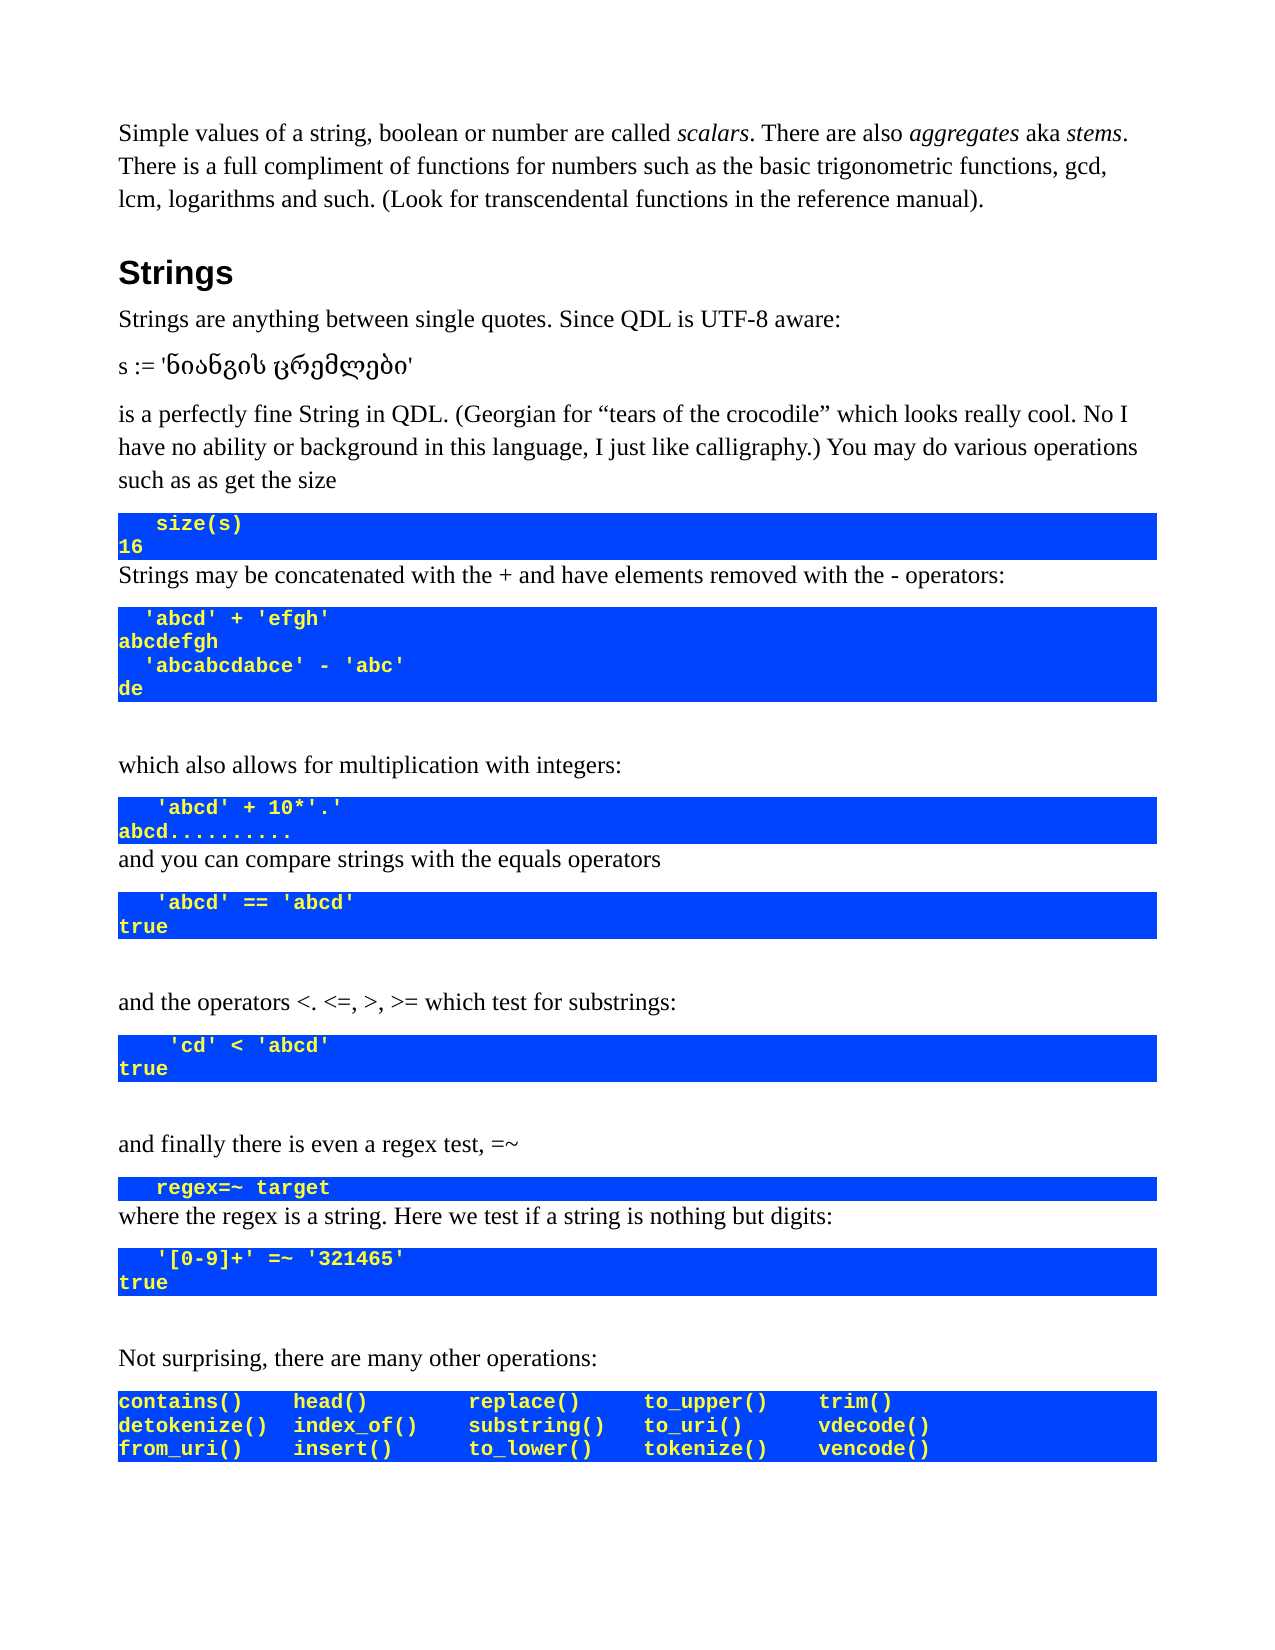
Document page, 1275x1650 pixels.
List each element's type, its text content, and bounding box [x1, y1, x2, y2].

text 'abcd' + 10*'.' [118, 797, 1157, 821]
text true [118, 916, 1157, 939]
text 16 [118, 536, 1157, 560]
text and the operators <. <=, >, >= which test for substrings: [118, 987, 1157, 1016]
text s := 'ნიანგის ცრემლები' [118, 351, 1157, 380]
text and finally there is even a regex test, =~ [118, 1129, 1157, 1158]
text Not surprising, there are many other operations: [118, 1343, 1157, 1372]
text where the regex is a string. Here we test if a string is nothing but digits: [118, 1201, 1157, 1229]
text Simple values of a string, boolean or number are called scalars. There are also aggregates aka stems. There is a full compliment of functions for numbers such as the basic trigonometric functions, gcd, lcm, logarithms and such. (Look for transcendental functions in the reference manual). [118, 118, 1157, 213]
text and you can compare strings with the equals operators [118, 844, 1157, 873]
text abcdefgh [118, 631, 1157, 655]
text 'abcd' == 'abcd' [118, 892, 1157, 916]
text detokenize() index_of() substring() to_uri() vdecode() [118, 1414, 1157, 1438]
text Strings may be concatenated with the + and have elements removed with the - operators: [118, 560, 1157, 589]
subtitle Strings [118, 253, 1157, 291]
text which also allows for multiplication with integers: [118, 750, 1157, 778]
text contains() head() replace() to_upper() trim() [118, 1391, 1157, 1414]
text true [118, 1272, 1157, 1296]
text de [118, 678, 1157, 702]
text regex=~ target [118, 1177, 1157, 1201]
text is a perfectly fine String in QDL. (Georgian for “tears of the crocodile” which looks really cool. No I have no ability or background in this language, I just like calligraphy.) You may do various operations such as as get the size [118, 399, 1157, 494]
text from_uri() insert() to_lower() tokenize() vencode() [118, 1438, 1157, 1462]
text 'abcd' + 'efgh' [118, 607, 1157, 631]
text 'cd' < 'abcd' [118, 1035, 1157, 1058]
text size(s) [118, 513, 1157, 536]
text '[0-9]+' =~ '321465' [118, 1248, 1157, 1272]
text Strings are anything between single quotes. Since QDL is UTF-8 aware: [118, 304, 1157, 332]
text abcd.......... [118, 821, 1157, 844]
text 'abcabcdabce' - 'abc' [118, 655, 1157, 678]
text true [118, 1058, 1157, 1082]
